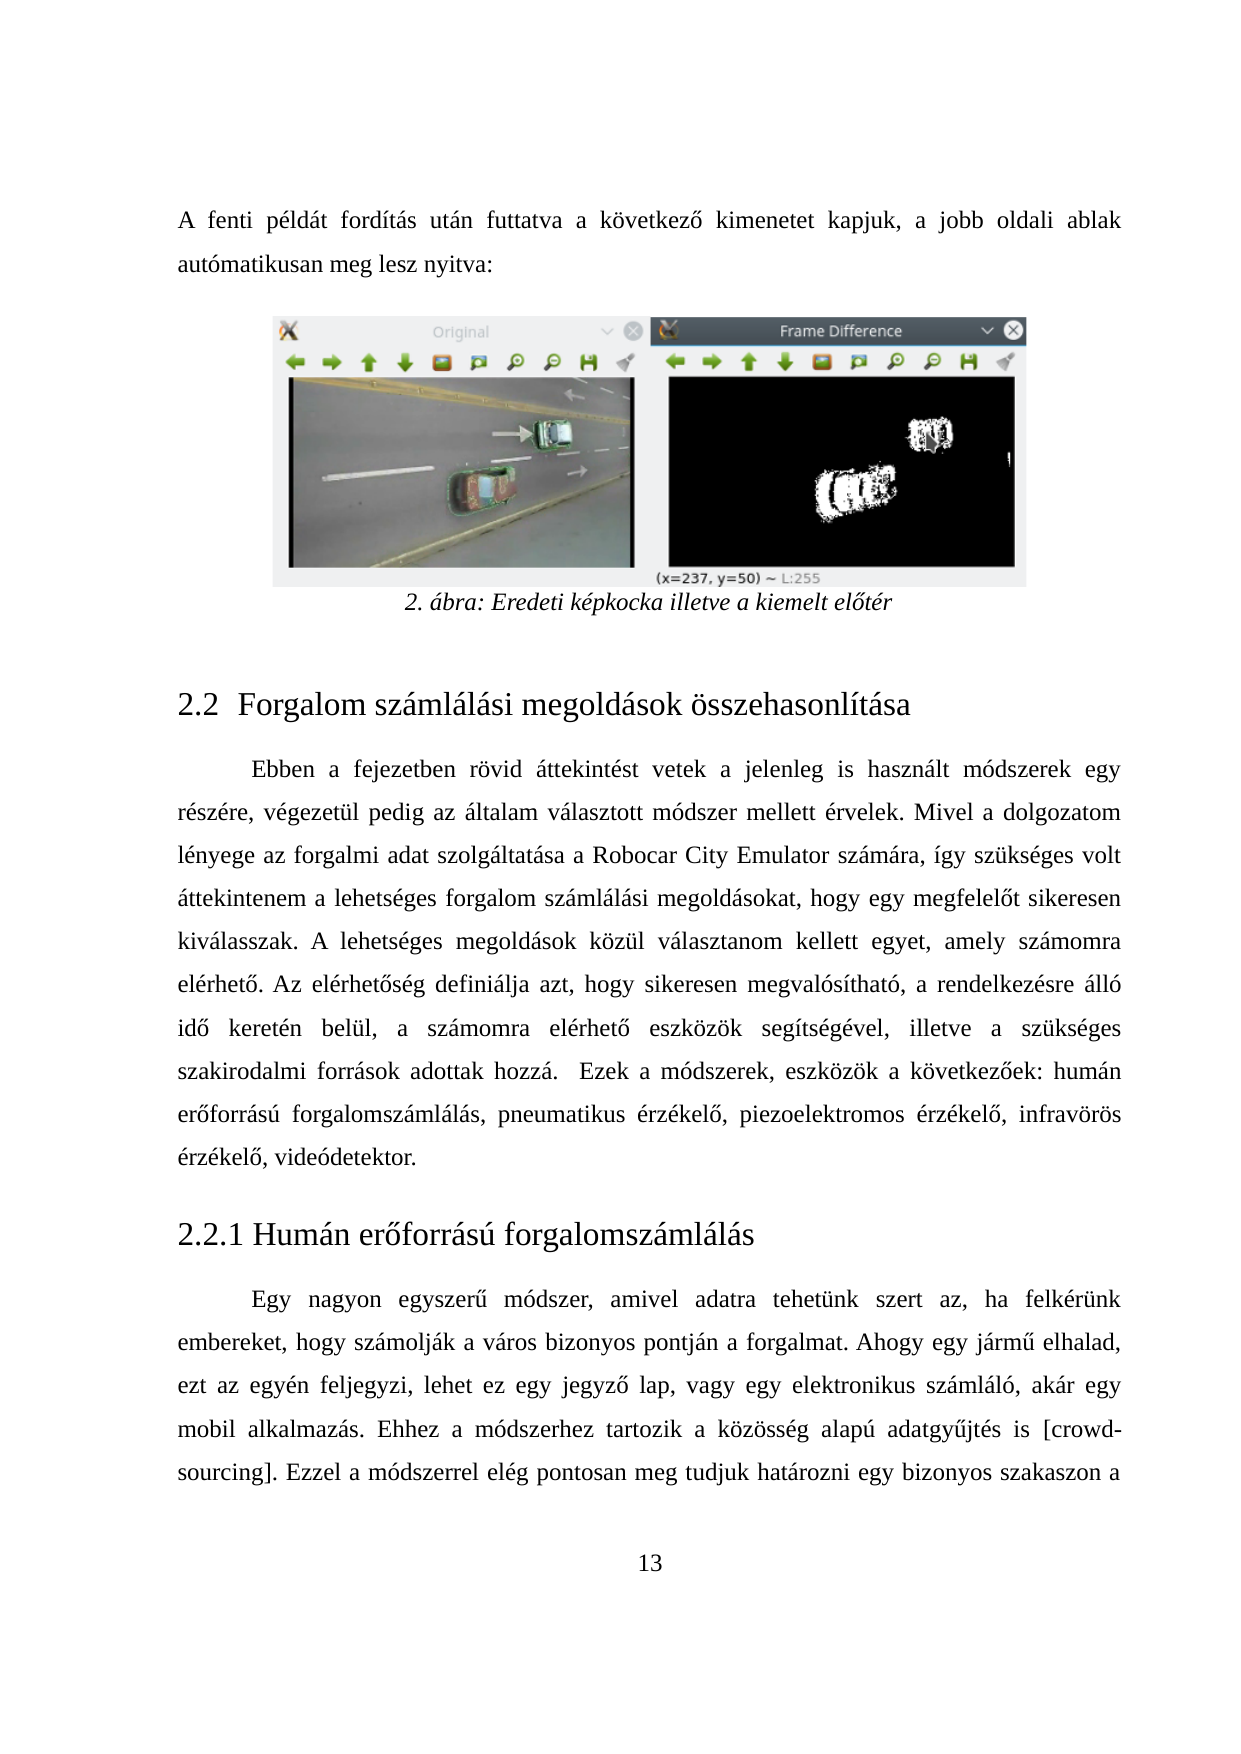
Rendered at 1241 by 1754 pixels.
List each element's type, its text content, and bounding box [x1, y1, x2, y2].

subtitle Humán erőforrású forgalomszámlálás [177, 1214, 1122, 1253]
text A fenti példát fordítás után futtatva a következő kimenetet kapjuk, a jobb oldali ablak autómatikusan meg lesz nyitva: [177, 206, 1122, 277]
picture [272, 316, 1027, 587]
text 2. ábra: Eredeti képkocka illetve a kiemelt előtér [240, 587, 1059, 616]
text Ebben a fejezetben rövid áttekintést vetek a jelenleg is használt módszerek egy részére, végezetül pedig az általam választott módszer mellett érvelek. Mivel a dolgozatom lényege az forgalmi adat szolgáltatása a Robocar City Emulator számára, így szükséges volt áttekintenem a lehetséges forgalom számlálási megoldásokat, hogy egy megfelelőt sikeresen kiválasszak. A lehetséges megoldások közül választanom kellett egyet, amely számomra elérhető. Az elérhetőség definiálja azt, hogy sikeresen megvalósítható, a rendelkezésre álló idő keretén belül, a számomra elérhető eszközök segítségével, illetve a szükséges szakirodalmi források adottak hozzá. Ezek a módszerek, eszközök a következőek: humán erőforrású forgalomszámlálás, pneumatikus érzékelő, piezoelektromos érzékelő, infravörös érzékelő, videódetektor. [177, 754, 1122, 1171]
text Egy nagyon egyszerű módszer, amivel adatra tehetünk szert az, ha felkérünk embereket, hogy számolják a város bizonyos pontján a forgalmat. Ahogy egy jármű elhalad, ezt az egyén feljegyzi, lehet ez egy jegyző lap, vagy egy elektronikus számláló, akár egy mobil alkalmazás. Ehhez a módszerhez tartozik a közösség alapú adatgyűjtés is [crowd-sourcing]. Ezzel a módszerrel elég pontosan meg tudjuk határozni egy bizonyos szakaszon a [177, 1284, 1122, 1486]
subtitle Forgalom számlálási megoldások összehasonlítása [177, 684, 1122, 722]
